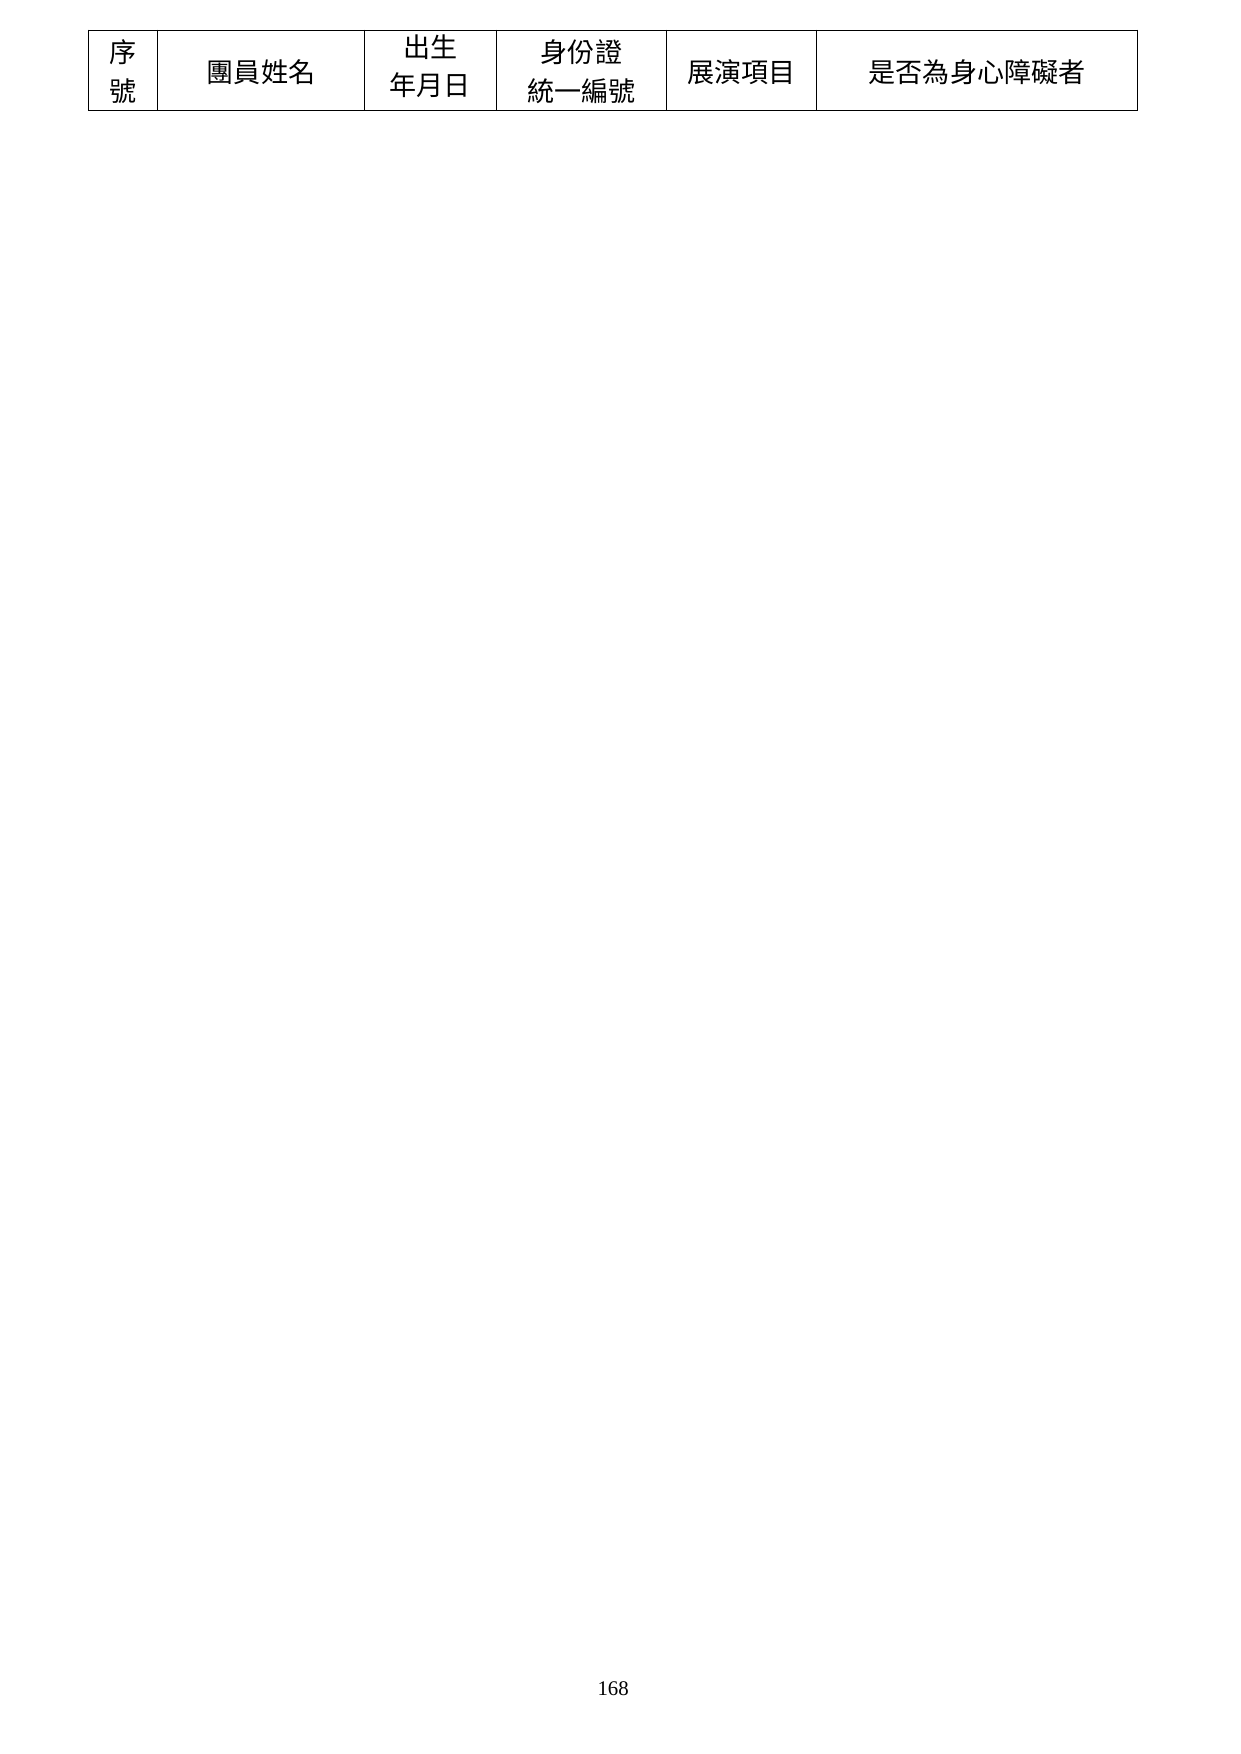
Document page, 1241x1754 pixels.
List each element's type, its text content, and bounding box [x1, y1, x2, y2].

table_header 序號 [89, 31, 157, 110]
table_header 身份證 統一編號 [497, 31, 666, 110]
table_header 團員姓名 [158, 31, 364, 110]
table_header 出生 年月日 [365, 31, 496, 110]
table_header 展演項目 [667, 31, 816, 110]
table_header 是否為身心障礙者 [817, 31, 1137, 110]
